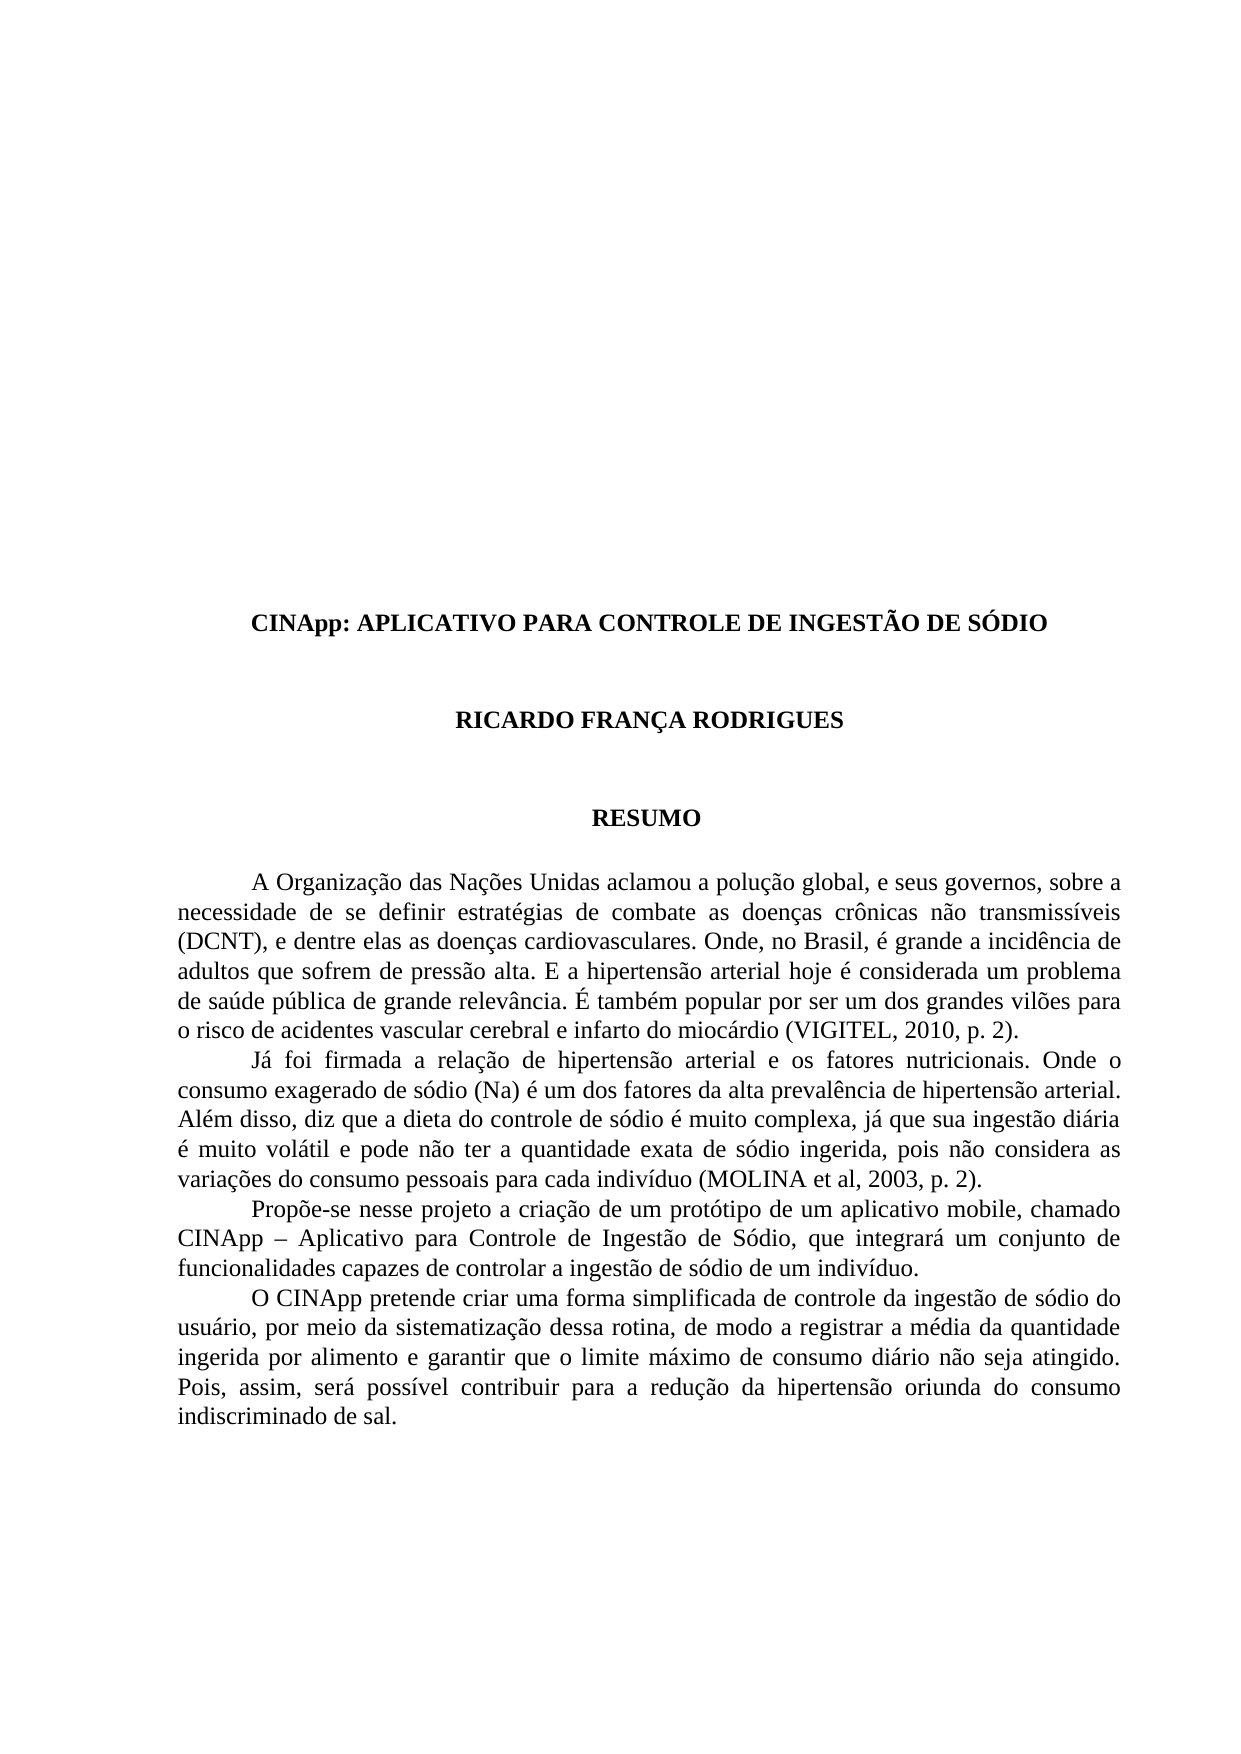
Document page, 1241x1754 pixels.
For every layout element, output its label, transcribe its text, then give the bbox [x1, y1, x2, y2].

text A Organização das Nações Unidas aclamou a polução global, e seus governos, sobre a necessidade de se definir estratégias de combate as doenças crônicas não transmissíveis (DCNT), e dentre elas as doenças cardiovasculares. Onde, no Brasil, é grande a incidência de adultos que sofrem de pressão alta. E a hipertensão arterial hoje é considerada um problema de saúde pública de grande relevância. É também popular por ser um dos grandes vilões para o risco de acidentes vascular cerebral e infarto do miocárdio (VIGITEL, 2010, p. 2). [177, 866, 1122, 1044]
text RICARDO FRANÇA RODRIGUES [177, 704, 1122, 734]
text Propõe-se nesse projeto a criação de um protótipo de um aplicativo mobile, chamado CINApp – Aplicativo para Controle de Ingestão de Sódio, que integrará um conjunto de funcionalidades capazes de controlar a ingestão de sódio de um indivíduo. [177, 1193, 1122, 1282]
text CINApp: APLICATIVO PARA CONTROLE DE INGESTÃO DE SÓDIO [177, 607, 1122, 636]
text RESUMO [177, 802, 1122, 832]
text Já foi firmada a relação de hipertensão arterial e os fatores nutricionais. Onde o consumo exagerado de sódio (Na) é um dos fatores da alta prevalência de hipertensão arterial. Além disso, diz que a dieta do controle de sódio é muito complexa, já que sua ingestão diária é muito volátil e pode não ter a quantidade exata de sódio ingerida, pois não considera as variações do consumo pessoais para cada indivíduo (MOLINA et al, 2003, p. 2). [177, 1044, 1122, 1193]
text O CINApp pretende criar uma forma simplificada de controle da ingestão de sódio do usuário, por meio da sistematização dessa rotina, de modo a registrar a média da quantidade ingerida por alimento e garantir que o limite máximo de consumo diário não seja atingido. Pois, assim, será possível contribuir para a redução da hipertensão oriunda do consumo indiscriminado de sal. [177, 1282, 1122, 1430]
